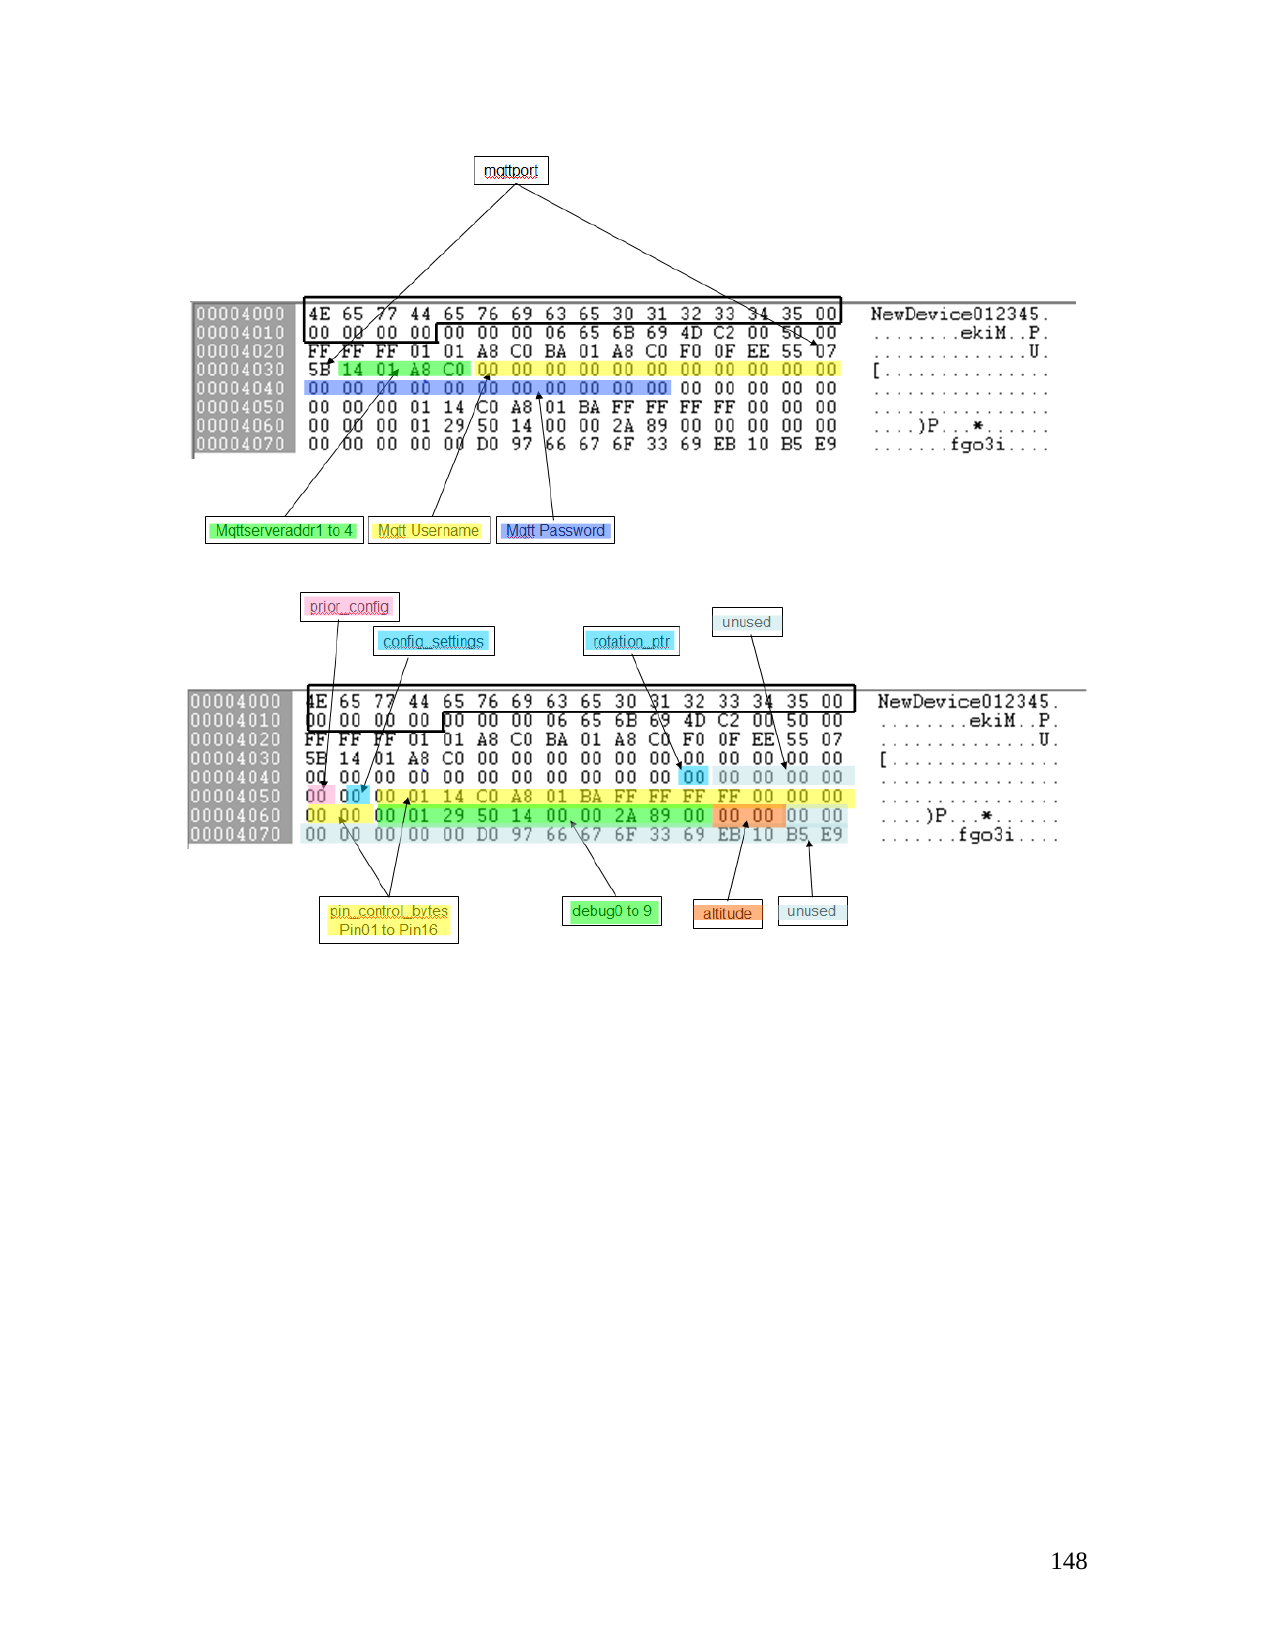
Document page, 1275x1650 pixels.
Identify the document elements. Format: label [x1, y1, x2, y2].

picture [187, 150, 1081, 553]
picture [187, 582, 1087, 955]
